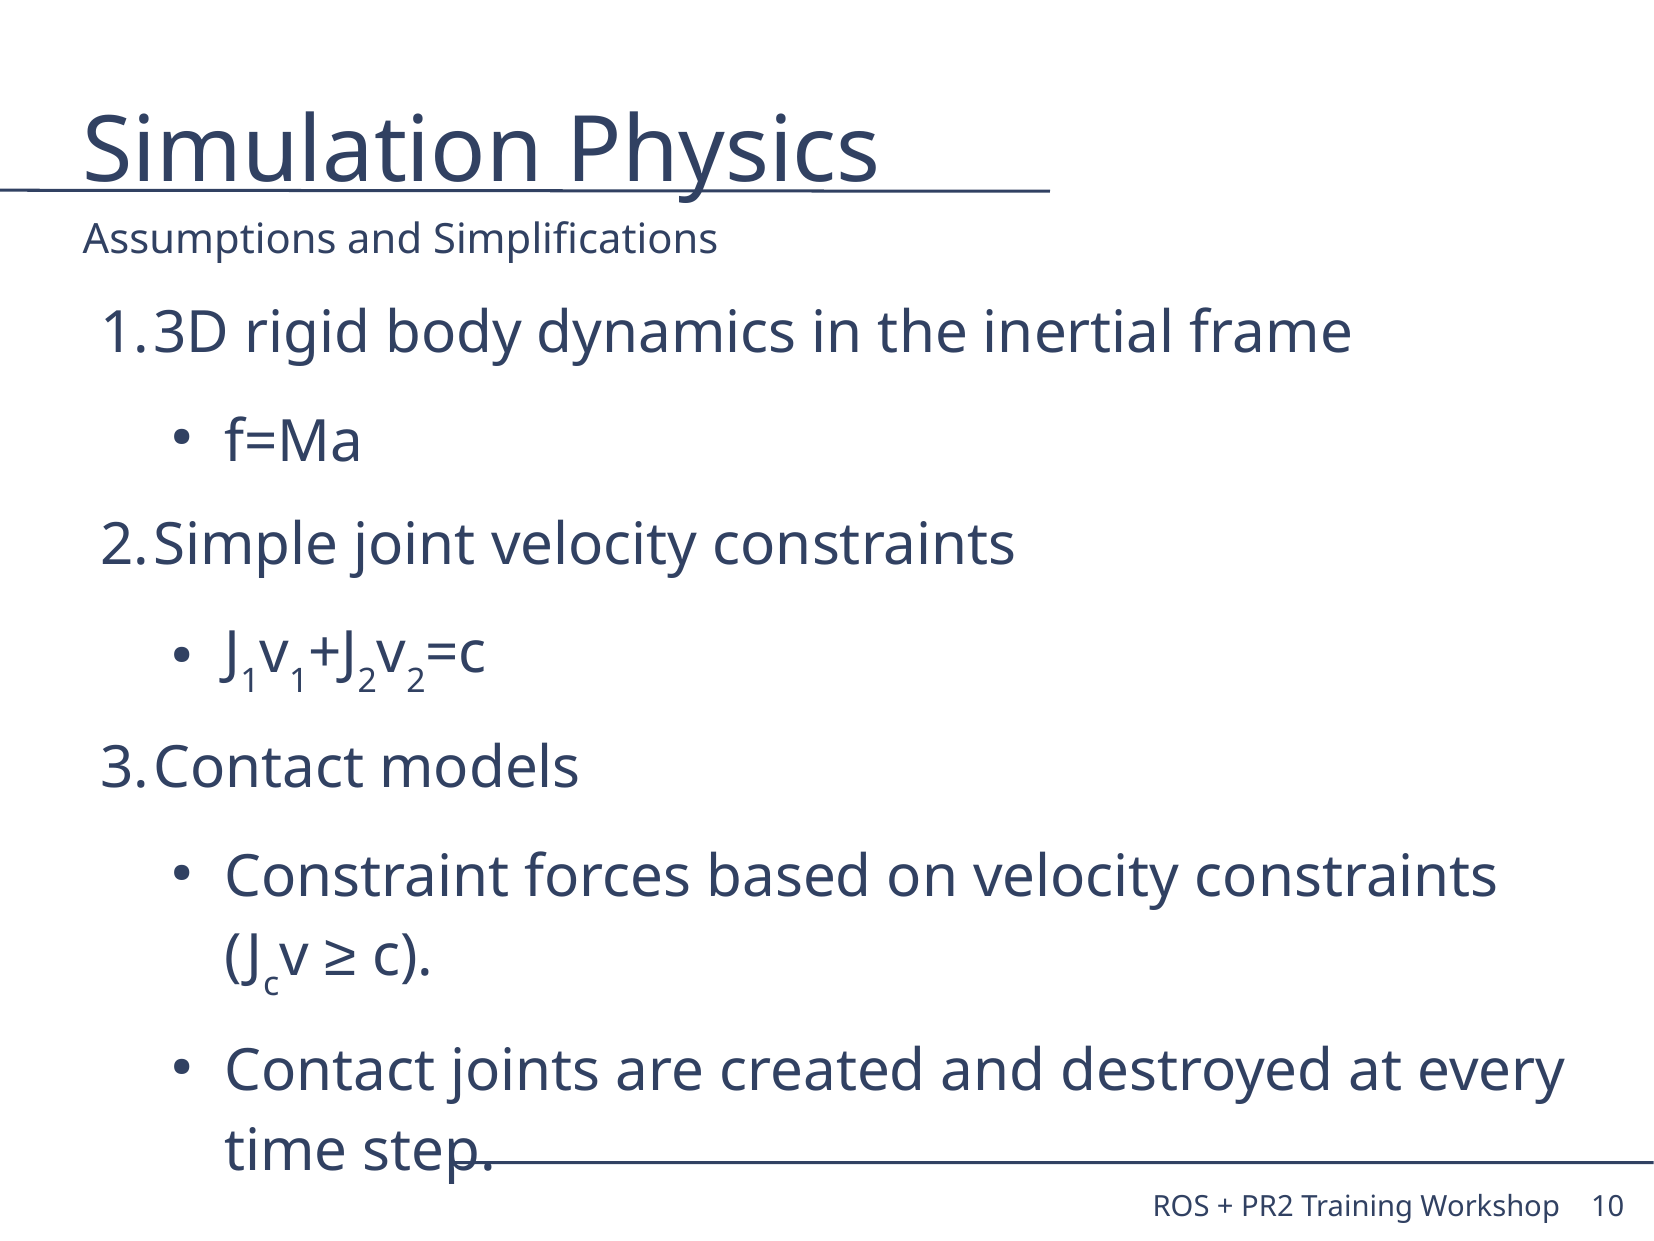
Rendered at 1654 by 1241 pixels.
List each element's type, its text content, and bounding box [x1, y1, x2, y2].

list 3D rigid body dynamics in the inertial frame f=Ma Simple joint velocity constraints J1v1+J2v2=c Contact models Constraint forces based on velocity constraints (Jcv ≥ c). Contact joints are created and destroyed at every time step. [82, 290, 1571, 1109]
title Simulation Physics Assumptions and Simplifications [82, 78, 1571, 271]
